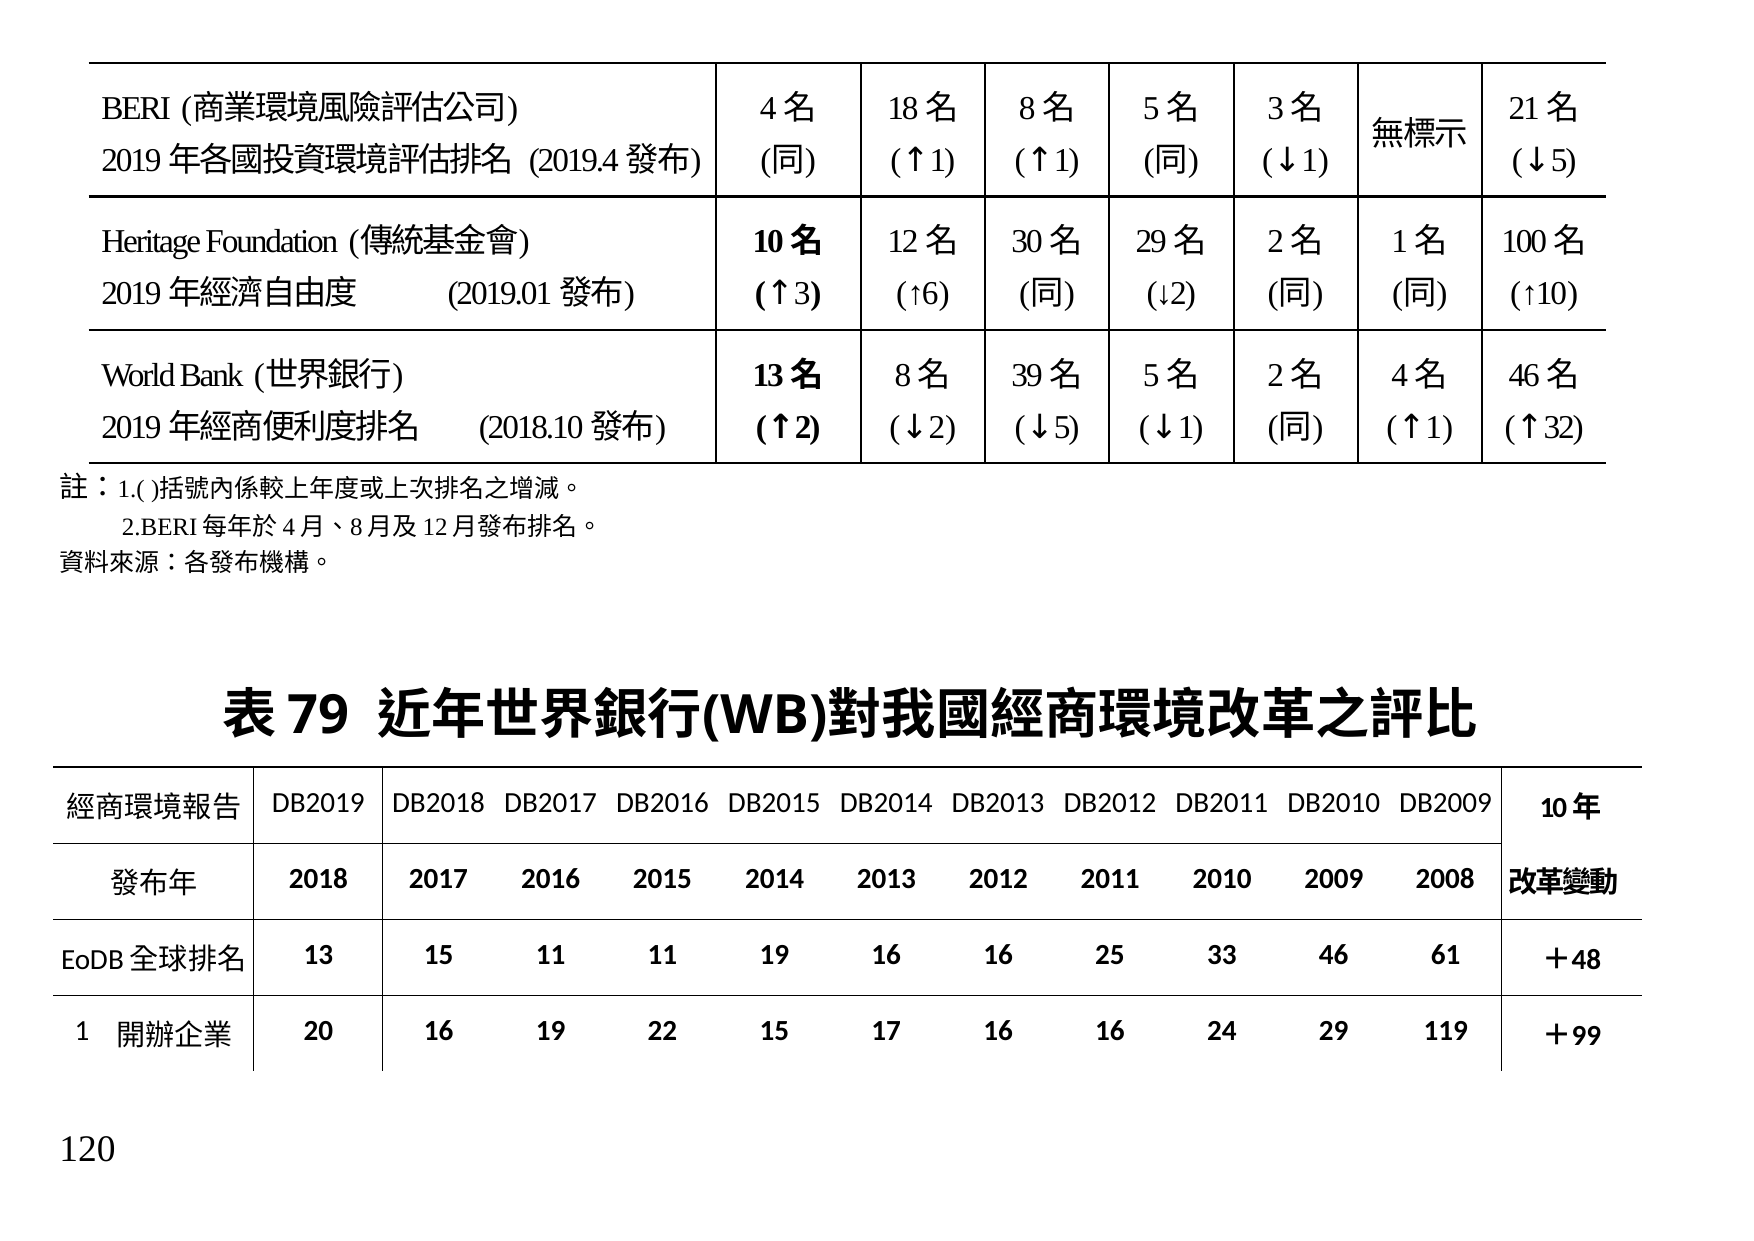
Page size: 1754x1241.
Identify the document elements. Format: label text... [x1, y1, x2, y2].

table_header DB2019 [254, 768, 382, 842]
table_header DB2011 [1166, 768, 1278, 842]
table_cell 2010 [1166, 844, 1278, 918]
table_cell 2名 (同) [1235, 331, 1357, 462]
table_cell 18名 (↑1) [862, 64, 984, 195]
table_header DB2012 [1054, 768, 1166, 842]
table_cell 24 [1166, 996, 1278, 1071]
table_header DB2015 [718, 768, 830, 842]
table_cell 發布年 [53, 844, 253, 918]
text 2.BERI每年於4月、8月及12月發布排名。 [59, 506, 1618, 543]
text 註：1.( )括號內係較上年度或上次排名之增減。 [59, 464, 1618, 506]
table_cell 1名 (同) [1359, 198, 1481, 329]
table_cell 2名 (同) [1235, 198, 1357, 329]
table_cell 46名 (↑32) [1483, 331, 1606, 462]
table_cell 2016 [494, 844, 606, 918]
table_cell 8名 (↓2) [862, 331, 984, 462]
table_cell 無標示 [1359, 64, 1481, 195]
text 資料來源：各發布機構。 [59, 543, 1618, 579]
table_cell 2018 [254, 844, 382, 918]
table_header DB2014 [830, 768, 942, 842]
table_cell 15 [383, 920, 494, 994]
table_cell Heritage Foundation (傳統基金會) 2019年經濟自由度 (2019.01發布) [89, 198, 715, 329]
table_header DB2010 [1278, 768, 1389, 842]
table_cell 30名 (同) [986, 198, 1108, 329]
table_header DB2009 [1390, 768, 1501, 842]
table_header DB2013 [942, 768, 1054, 842]
table_header DB2018 [383, 768, 494, 842]
table_cell 100名 (↑10) [1483, 198, 1606, 329]
table_header DB2017 [494, 768, 606, 842]
table_cell 13 [254, 920, 382, 994]
table_cell EoDB全球排名 [53, 920, 253, 994]
table_cell 25 [1054, 920, 1166, 994]
table_cell 61 [1390, 920, 1501, 994]
table_cell 16 [383, 996, 494, 1071]
table_cell 5名 (同) [1110, 64, 1233, 195]
table_cell 3名 (↓1) [1235, 64, 1357, 195]
subtitle 表79 近年世界銀行(WB)對我國經商環境改革之評比 [59, 654, 1636, 766]
table_cell 4名 (同) [717, 64, 860, 195]
table_cell 12名 (↑6) [862, 198, 984, 329]
table_cell 2014 [718, 844, 830, 918]
table_header DB2016 [606, 768, 718, 842]
table_cell 2015 [606, 844, 718, 918]
table_cell 4名 (↑1) [1359, 331, 1481, 462]
table_cell 15 [718, 996, 830, 1071]
table_cell 2017 [383, 844, 494, 918]
table_cell 2011 [1054, 844, 1166, 918]
table_cell World Bank (世界銀行) 2019年經商便利度排名 (2018.10發布) [89, 331, 715, 462]
table_cell 13名 (↑2) [717, 331, 860, 462]
table_cell 119 [1390, 996, 1501, 1071]
table_cell 20 [254, 996, 382, 1071]
table_cell 19 [494, 996, 606, 1071]
table_header 10年 改革變動 [1502, 768, 1642, 918]
table_cell 11 [494, 920, 606, 994]
table_cell 5名 (↓1) [1110, 331, 1233, 462]
table_header 經商環境報告 [53, 768, 253, 842]
table_cell 11 [606, 920, 718, 994]
table_cell 16 [830, 920, 942, 994]
table_cell 16 [1054, 996, 1166, 1071]
table_cell ＋99 [1502, 996, 1642, 1071]
table_cell 16 [942, 996, 1054, 1071]
table_cell 2012 [942, 844, 1054, 918]
table_cell 19 [718, 920, 830, 994]
table_cell 16 [942, 920, 1054, 994]
table_cell 2013 [830, 844, 942, 918]
table_cell 17 [830, 996, 942, 1071]
table_cell 21名 (↓5) [1483, 64, 1606, 195]
table_cell ＋48 [1502, 920, 1642, 994]
table_cell 22 [606, 996, 718, 1071]
table_cell 開辦企業 [110, 996, 253, 1071]
table_cell 2009 [1278, 844, 1389, 918]
table_cell 33 [1166, 920, 1278, 994]
table_cell 8名 (↑1) [986, 64, 1108, 195]
table_cell 2008 [1390, 844, 1501, 918]
table_cell 39名 (↓5) [986, 331, 1108, 462]
table_cell 29名 (↓2) [1110, 198, 1233, 329]
table_cell 10名 (↑3) [717, 198, 860, 329]
table_cell BERI (商業環境風險評估公司) 2019年各國投資環境評估排名 (2019.4發布) [89, 64, 715, 195]
table_cell 46 [1278, 920, 1389, 994]
table_cell 1 [53, 996, 110, 1071]
table_cell 29 [1278, 996, 1389, 1071]
